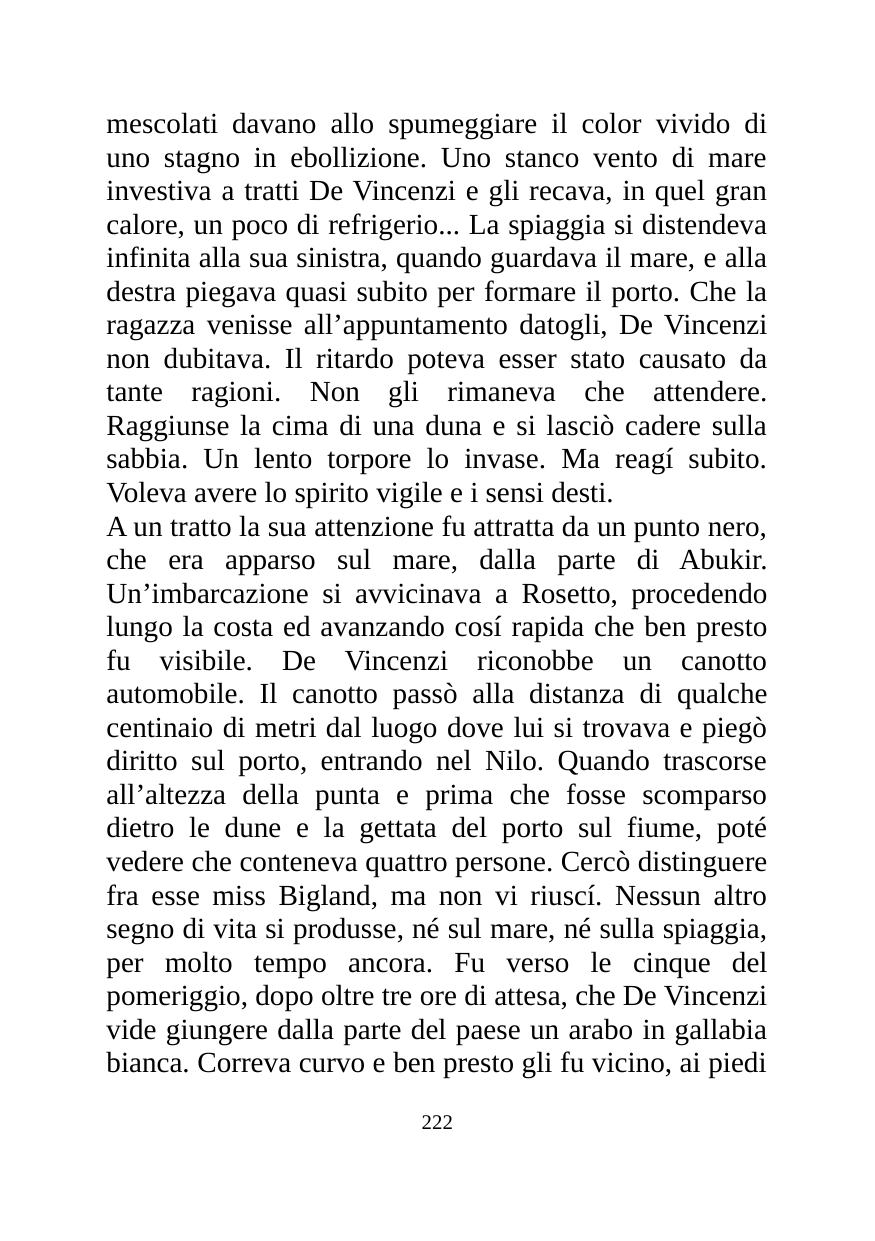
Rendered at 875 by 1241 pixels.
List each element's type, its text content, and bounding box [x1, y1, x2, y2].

text A un tratto la sua attenzione fu attratta da un punto nero, che era apparso sul mare, dalla parte di Abukir. Un’imbarcazione si avvicinava a Rosetto, procedendo lungo la costa ed avanzando cosí rapida che ben presto fu visibile. De Vincenzi riconobbe un canotto automobile. Il canotto passò alla distanza di qualche centinaio di metri dal luogo dove lui si trovava e piegò diritto sul porto, entrando nel Nilo. Quando trascorse all’altezza della punta e prima che fosse scomparso dietro le dune e la gettata del porto sul fiume, poté vedere che conteneva quattro persone. Cercò distinguere fra esse miss Bigland, ma non vi riuscí. Nessun altro segno di vita si produsse, né sul mare, né sulla spiaggia, per molto tempo ancora. Fu verso le cinque del pomeriggio, dopo oltre tre ore di attesa, che De Vincenzi vide giungere dalla parte del paese un arabo in gallabia bianca. Correva curvo e ben presto gli fu vicino, ai piedi [106, 509, 768, 1079]
text mescolati davano allo spumeggiare il color vivido di uno stagno in ebollizione. Uno stanco vento di mare investiva a tratti De Vincenzi e gli recava, in quel gran calore, un poco di refrigerio... La spiaggia si distendeva infinita alla sua sinistra, quando guardava il mare, e alla destra piegava quasi subito per formare il porto. Che la ragazza venisse all’appuntamento datogli, De Vincenzi non dubitava. Il ritardo poteva esser stato causato da tante ragioni. Non gli rimaneva che attendere. Raggiunse la cima di una duna e si lasciò cadere sulla sabbia. Un lento torpore lo invase. Ma reagí subito. Voleva avere lo spirito vigile e i sensi desti. [106, 106, 768, 509]
